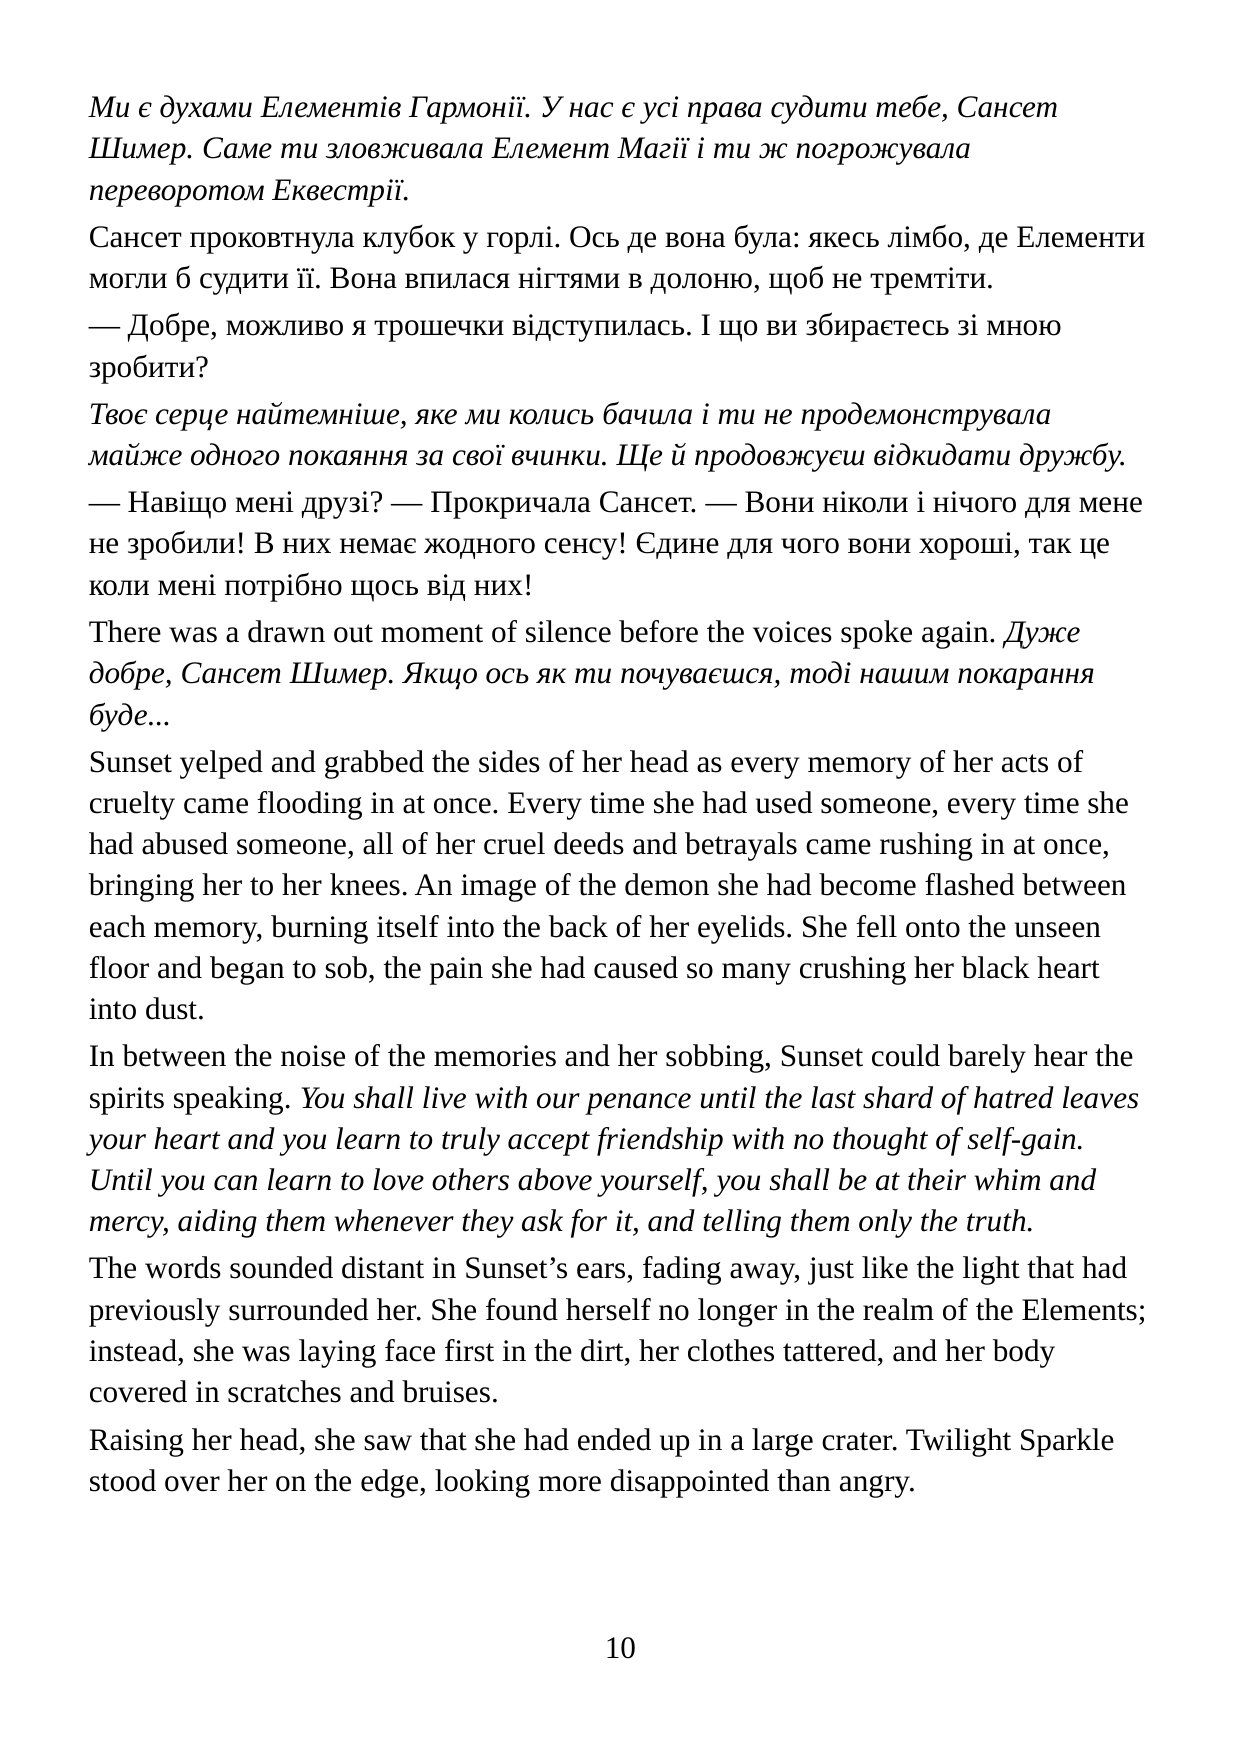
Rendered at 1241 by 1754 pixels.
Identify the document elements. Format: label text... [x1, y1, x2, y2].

text Ми є духами Елементів Гармонії. У нас є усі права судити тебе, Сансет Шимер. Саме ти зловживала Елемент Магії і ти ж погрожувала переворотом Еквестрії. [88, 88, 1152, 207]
text Сансет проковтнула клубок у горлі. Ось де вона була: якесь лімбо, де Елементи могли б судити її. Вона впилася нігтями в долоню, щоб не тремтіти. [88, 218, 1152, 295]
text The words sounded distant in Sunset’s ears, fading away, just like the light that had previously surrounded her. She found herself no longer in the realm of the Elements; instead, she was laying face first in the dirt, her clothes tattered, and her body covered in scratches and bruises. [88, 1250, 1152, 1409]
text — Навіщо мені друзі? — Прокричала Сансет. — Вони ніколи і нічого для мене не зробили! В них немає жодного сенсу! Єдине для чого вони хороші, так це коли мені потрібно щось від них! [88, 483, 1152, 602]
text — Добре, можливо я трошечки відступилась. І що ви збираєтесь зі мною зробити? [88, 307, 1152, 384]
text Твоє серце найтемніше, яке ми колись бачила і ти не продемонструвала майже одного покаяння за свої вчинки. Ще й продовжуєш відкидати дружбу. [88, 395, 1152, 472]
text Sunset yelped and grabbed the sides of her head as every memory of her acts of cruelty came flooding in at once. Every time she had used someone, every time she had abused someone, all of her cruel deeds and betrayals came rushing in at once, bringing her to her knees. An image of the demon she had become flashed between each memory, burning itself into the back of her eyelids. She fell onto the unseen floor and began to sob, the pain she had caused so many crushing her black heart into dust. [88, 743, 1152, 1026]
text Raising her head, she saw that she had ended up in a large crater. Twilight Sparkle stood over her on the edge, looking more disappointed than angry. [88, 1421, 1152, 1498]
text In between the noise of the memories and her sobbing, Sunset could barely hear the spirits speaking. You shall live with our penance until the last shard of hatred leaves your heart and you learn to truly accept friendship with no thought of self-gain. Until you can learn to love others above yourself, you shall be at their whim and mercy, aiding them whenever they ask for it, and telling them only the truth. [88, 1038, 1152, 1238]
text There was a drawn out moment of silence before the voices spoke again. Дуже добре, Сансет Шимер. Якщо ось як ти почуваєшся, тоді нашим покарання буде... [88, 613, 1152, 732]
